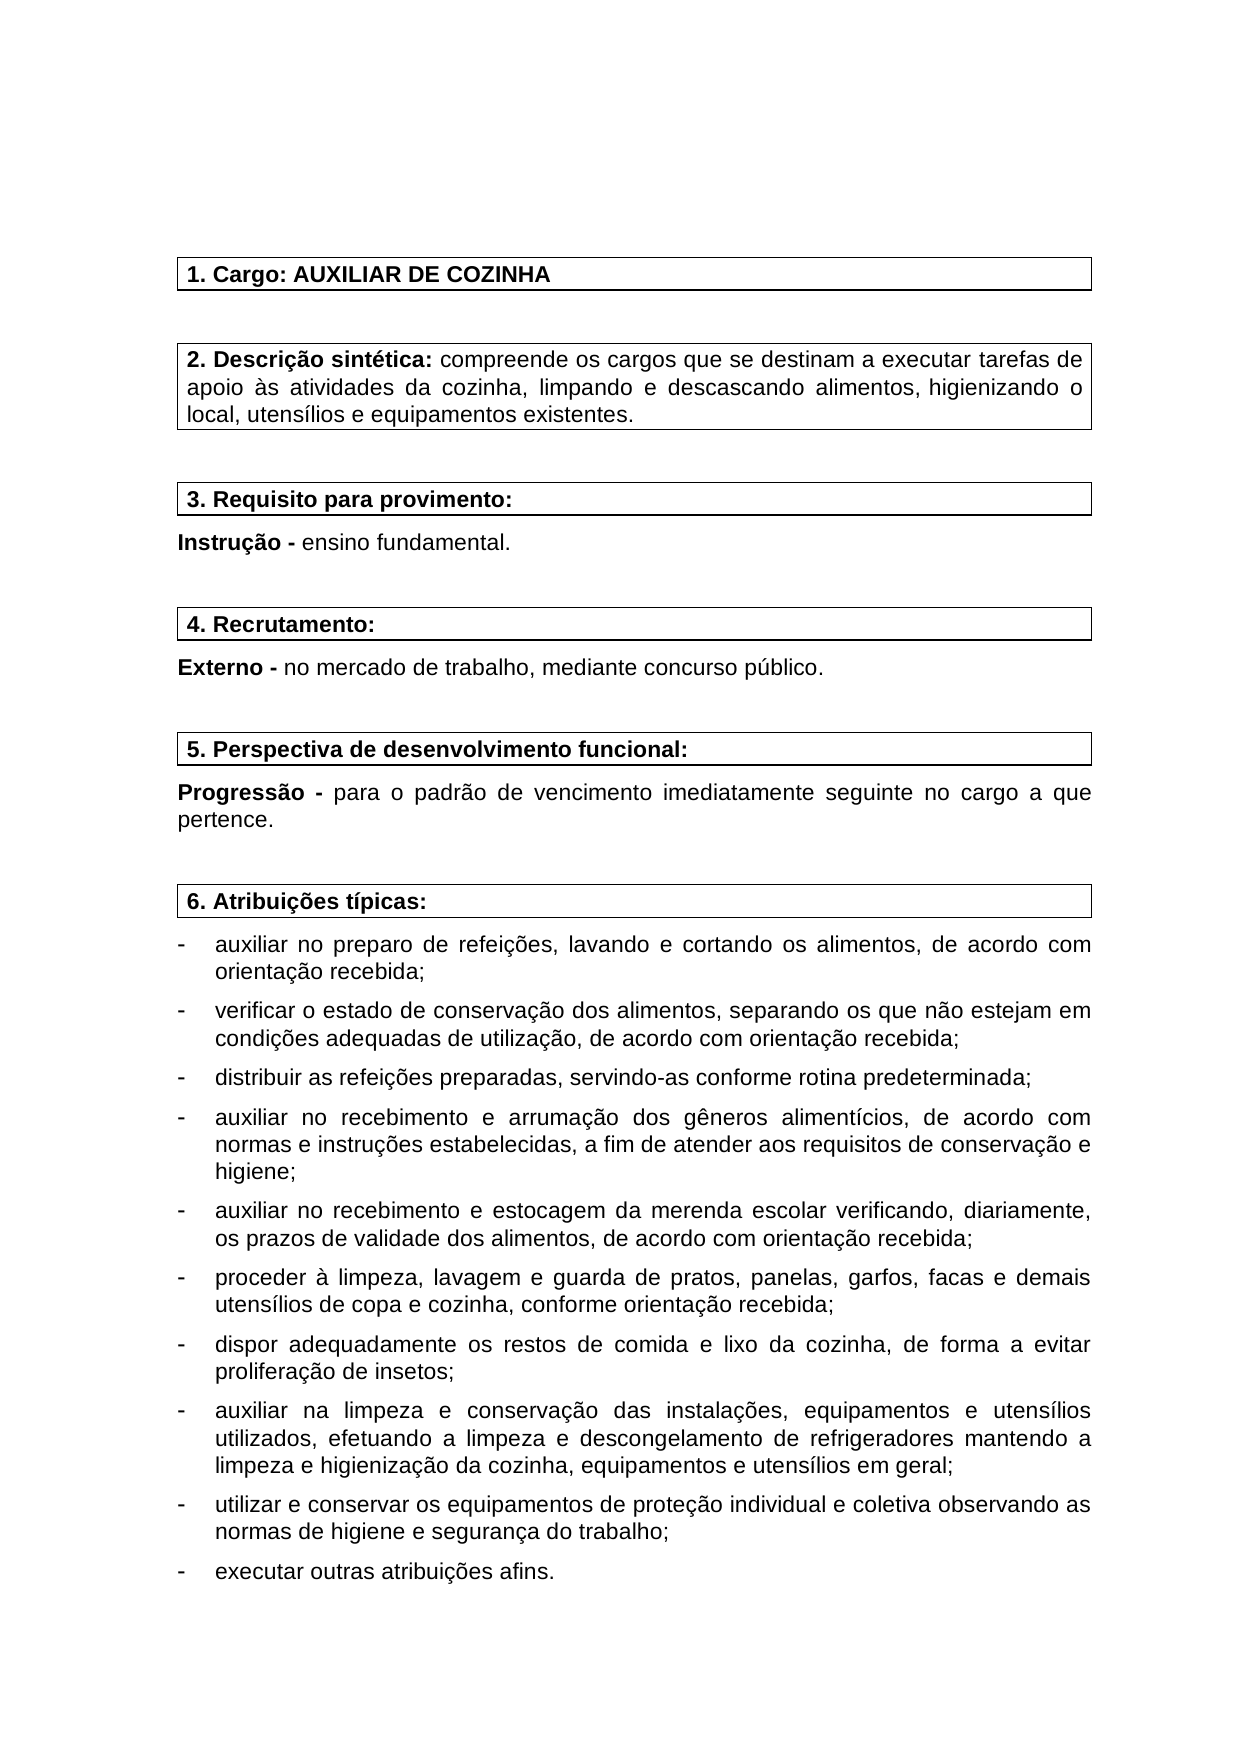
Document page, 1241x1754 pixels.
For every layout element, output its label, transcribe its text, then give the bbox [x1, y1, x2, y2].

list utilizar e conservar os equipamentos de proteção individual e coletiva observando as normas de higiene e segurança do trabalho; [177, 1491, 1092, 1545]
list auxiliar na limpeza e conservação das instalações, equipamentos e utensílios utilizados, efetuando a limpeza e descongelamento de refrigeradores mantendo a limpeza e higienização da cozinha, equipamentos e utensílios em geral; [177, 1397, 1092, 1478]
list dispor adequadamente os restos de comida e lixo da cozinha, de forma a evitar proliferação de insetos; [177, 1330, 1092, 1384]
text Instrução - ensino fundamental. [177, 528, 1092, 555]
text 1. Cargo: AUXILIAR DE COZINHA [178, 258, 1091, 289]
list executar outras atribuições afins. [177, 1557, 1092, 1584]
text 5. Perspectiva de desenvolvimento funcional: [178, 733, 1091, 764]
list auxiliar no preparo de refeições, lavando e cortando os alimentos, de acordo com orientação recebida; [177, 930, 1092, 984]
list verificar o estado de conservação dos alimentos, separando os que não estejam em condições adequadas de utilização, de acordo com orientação recebida; [177, 997, 1092, 1051]
text 4. Recrutamento: [178, 608, 1091, 639]
text 6. Atribuições típicas: [178, 885, 1091, 917]
list distribuir as refeições preparadas, servindo-as conforme rotina predeterminada; [177, 1063, 1092, 1091]
text Progressão - para o padrão de vencimento imediatamente seguinte no cargo a que pertence. [177, 778, 1092, 832]
list proceder à limpeza, lavagem e guarda de pratos, panelas, garfos, facas e demais utensílios de copa e cozinha, conforme orientação recebida; [177, 1263, 1092, 1318]
list auxiliar no recebimento e estocagem da merenda escolar verificando, diariamente, os prazos de validade dos alimentos, de acordo com orientação recebida; [177, 1197, 1092, 1251]
text 2. Descrição sintética: compreende os cargos que se destinam a executar tarefas de apoio às atividades da cozinha, limpando e descascando alimentos, higienizando o local, utensílios e equipamentos existentes. [178, 344, 1091, 429]
list auxiliar no recebimento e arrumação dos gêneros alimentícios, de acordo com normas e instruções estabelecidas, a fim de atender aos requisitos de conservação e higiene; [177, 1103, 1092, 1184]
text Externo - no mercado de trabalho, mediante concurso público. [177, 653, 1092, 680]
text 3. Requisito para provimento: [178, 483, 1091, 514]
